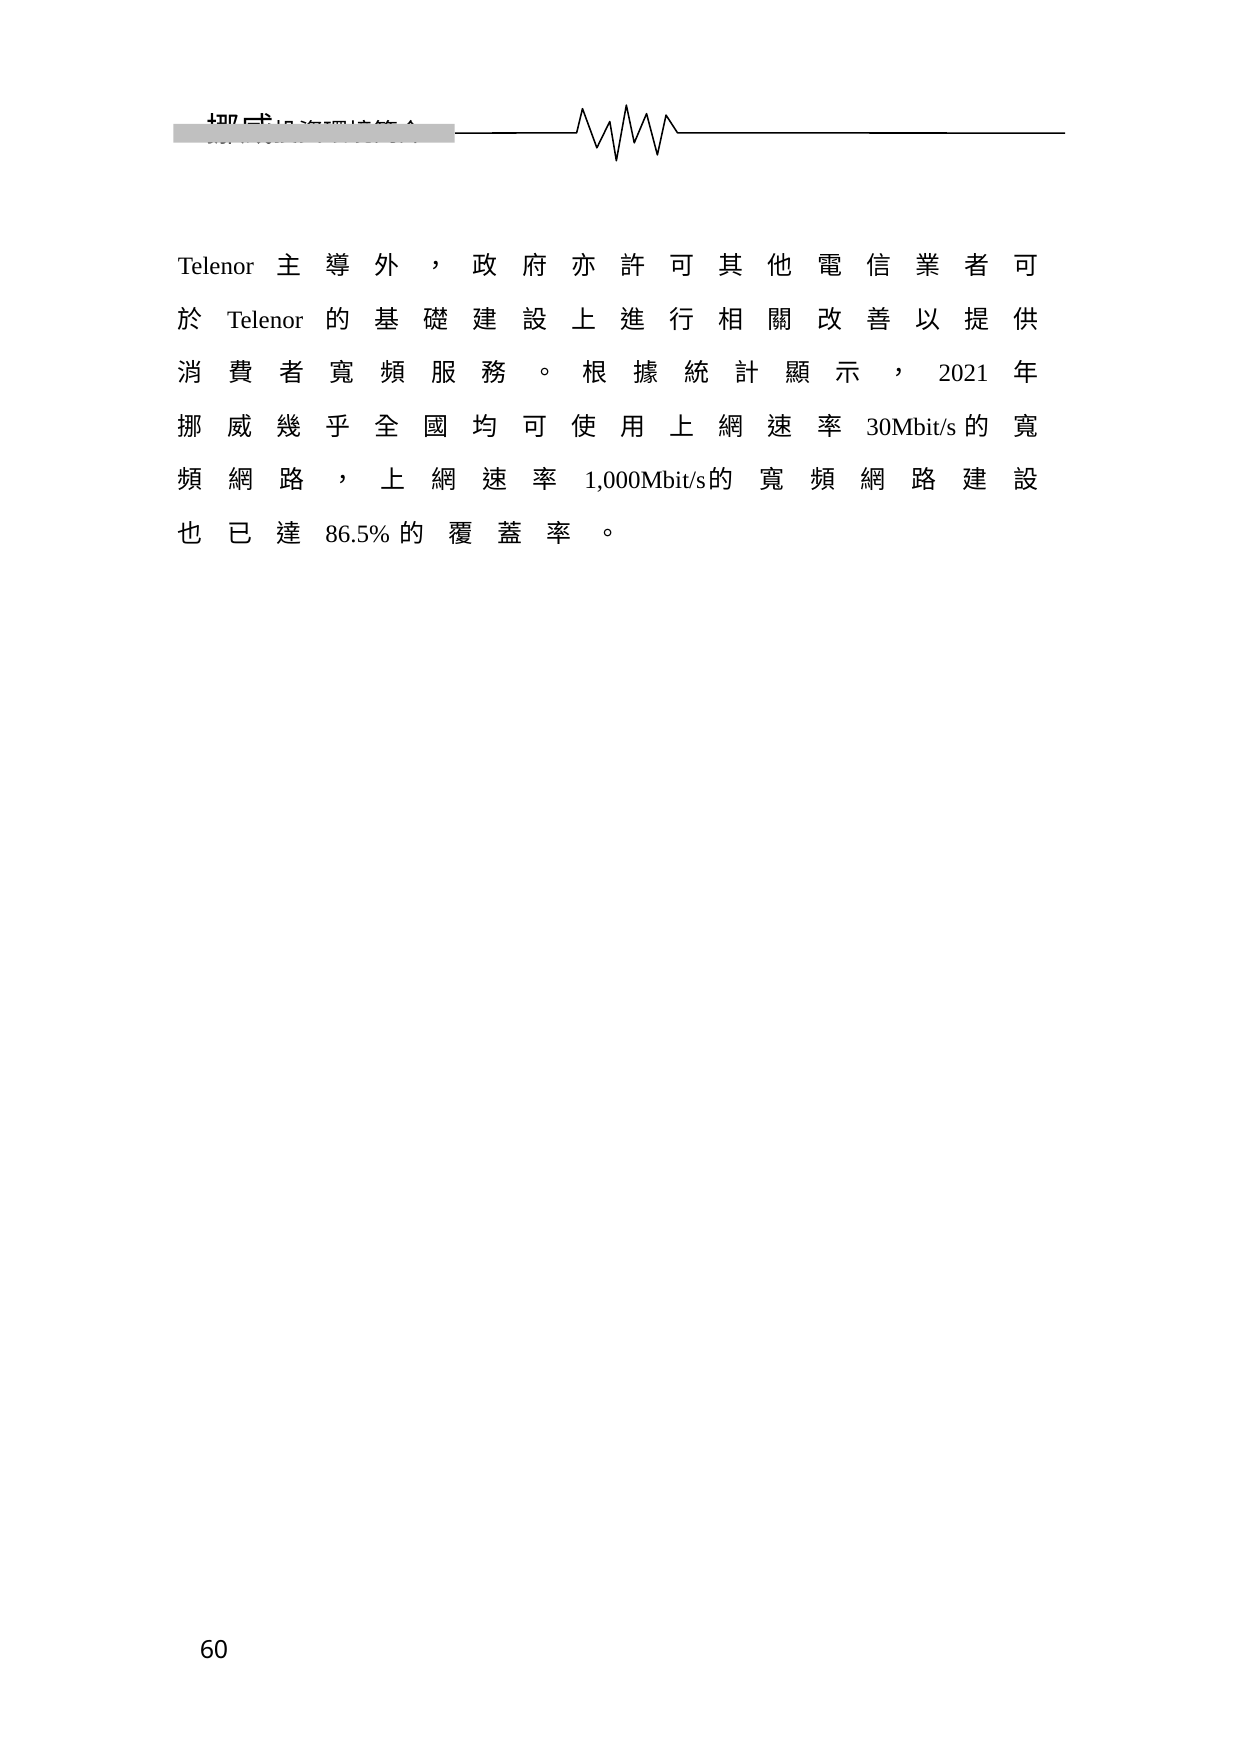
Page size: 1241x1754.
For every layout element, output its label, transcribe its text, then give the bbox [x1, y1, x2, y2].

text Telenor主導外，政府亦許可其他電信業者可於Telenor的基礎建設上進行相關改善以提供消費者寬頻服務。根據統計顯示，2021年挪威幾乎全國均可使用上網速率30Mbit/s的寬頻網路，上網速率1,000Mbit/s的寬頻網路建設也已達86.5%的覆蓋率。 [178, 237, 1063, 558]
